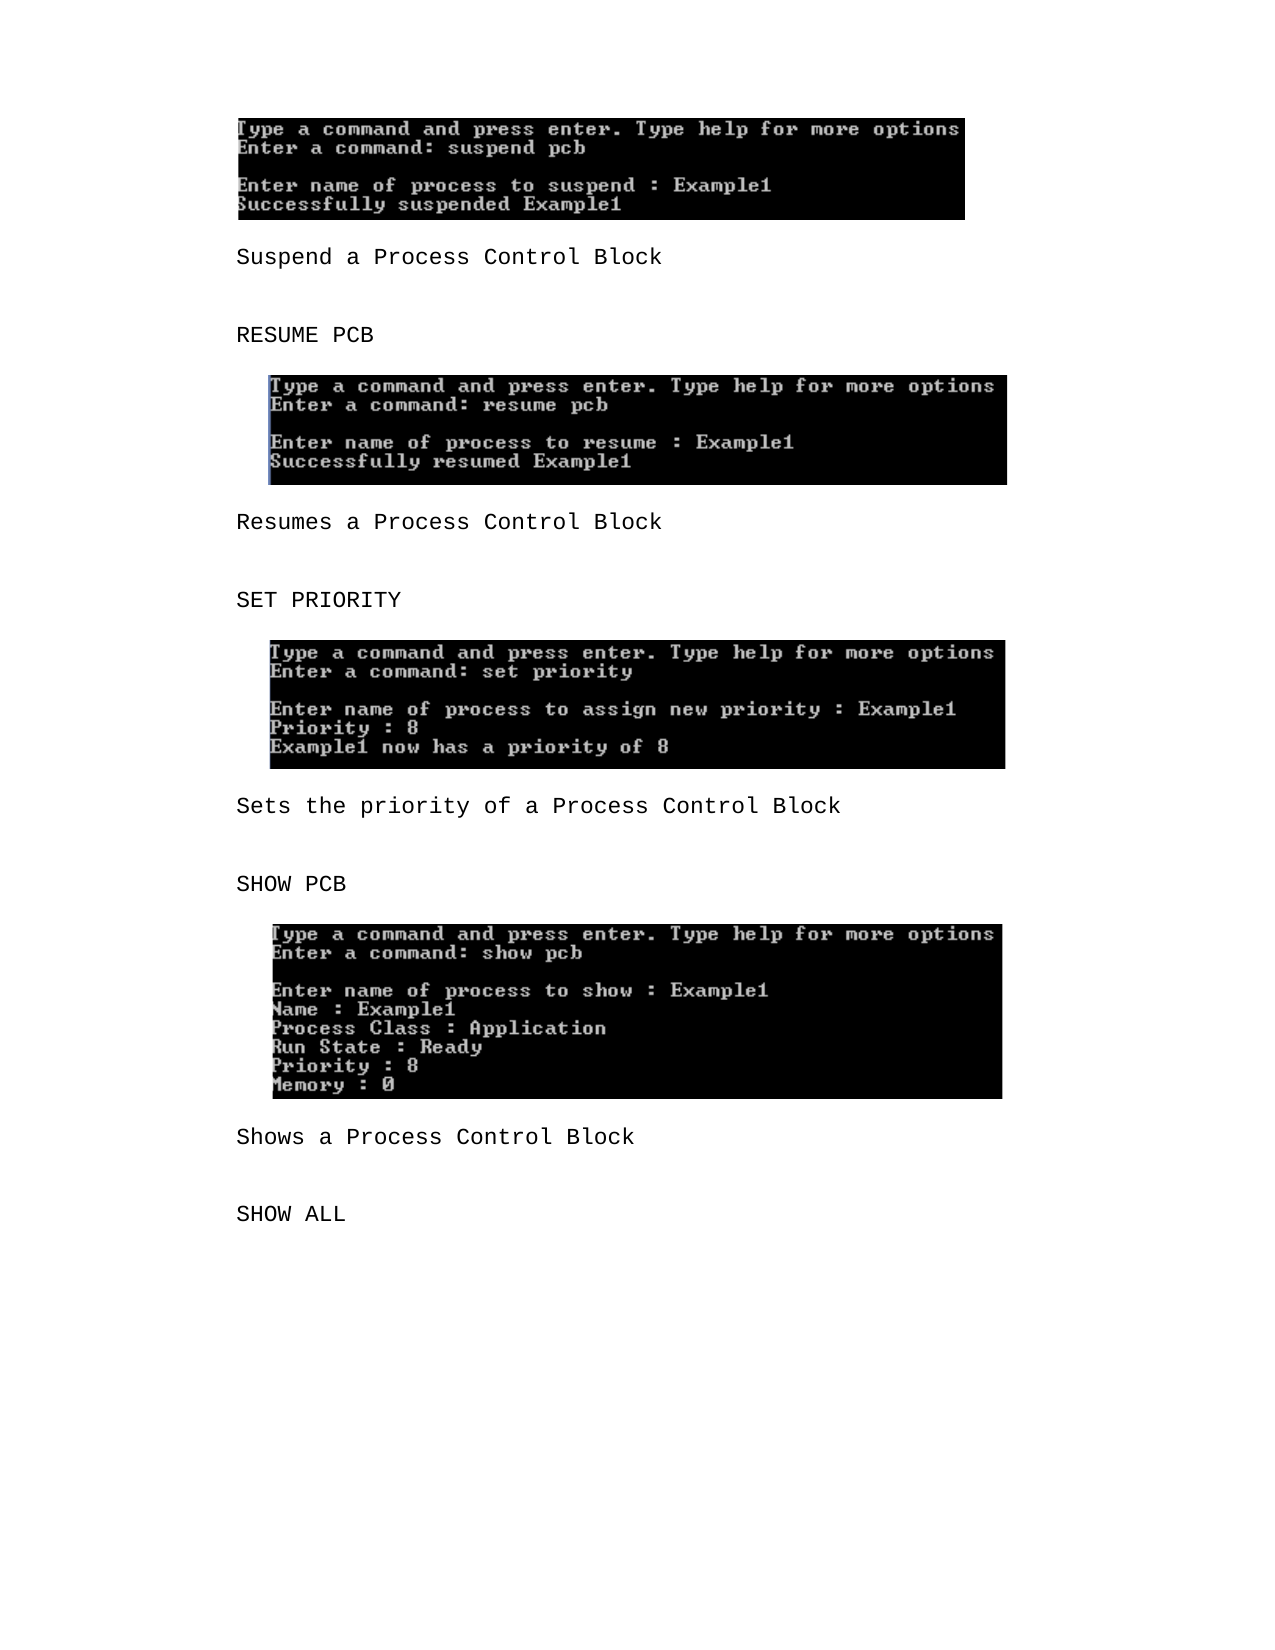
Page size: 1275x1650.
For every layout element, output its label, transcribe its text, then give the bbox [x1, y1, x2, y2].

text Resumes a Process Control Block [118, 511, 1157, 537]
picture [238, 118, 965, 220]
text Shows a Process Control Block [118, 1125, 1157, 1151]
text Sets the priority of a Process Control Block [118, 794, 1157, 820]
picture [268, 375, 1008, 485]
text SHOW PCB [118, 872, 1157, 898]
picture [269, 640, 1006, 769]
text SHOW ALL [118, 1203, 1157, 1229]
picture [272, 924, 1003, 1099]
text RESUME PCB [118, 323, 1157, 349]
text Suspend a Process Control Block [118, 246, 1157, 272]
text SET PRIORITY [118, 588, 1157, 614]
